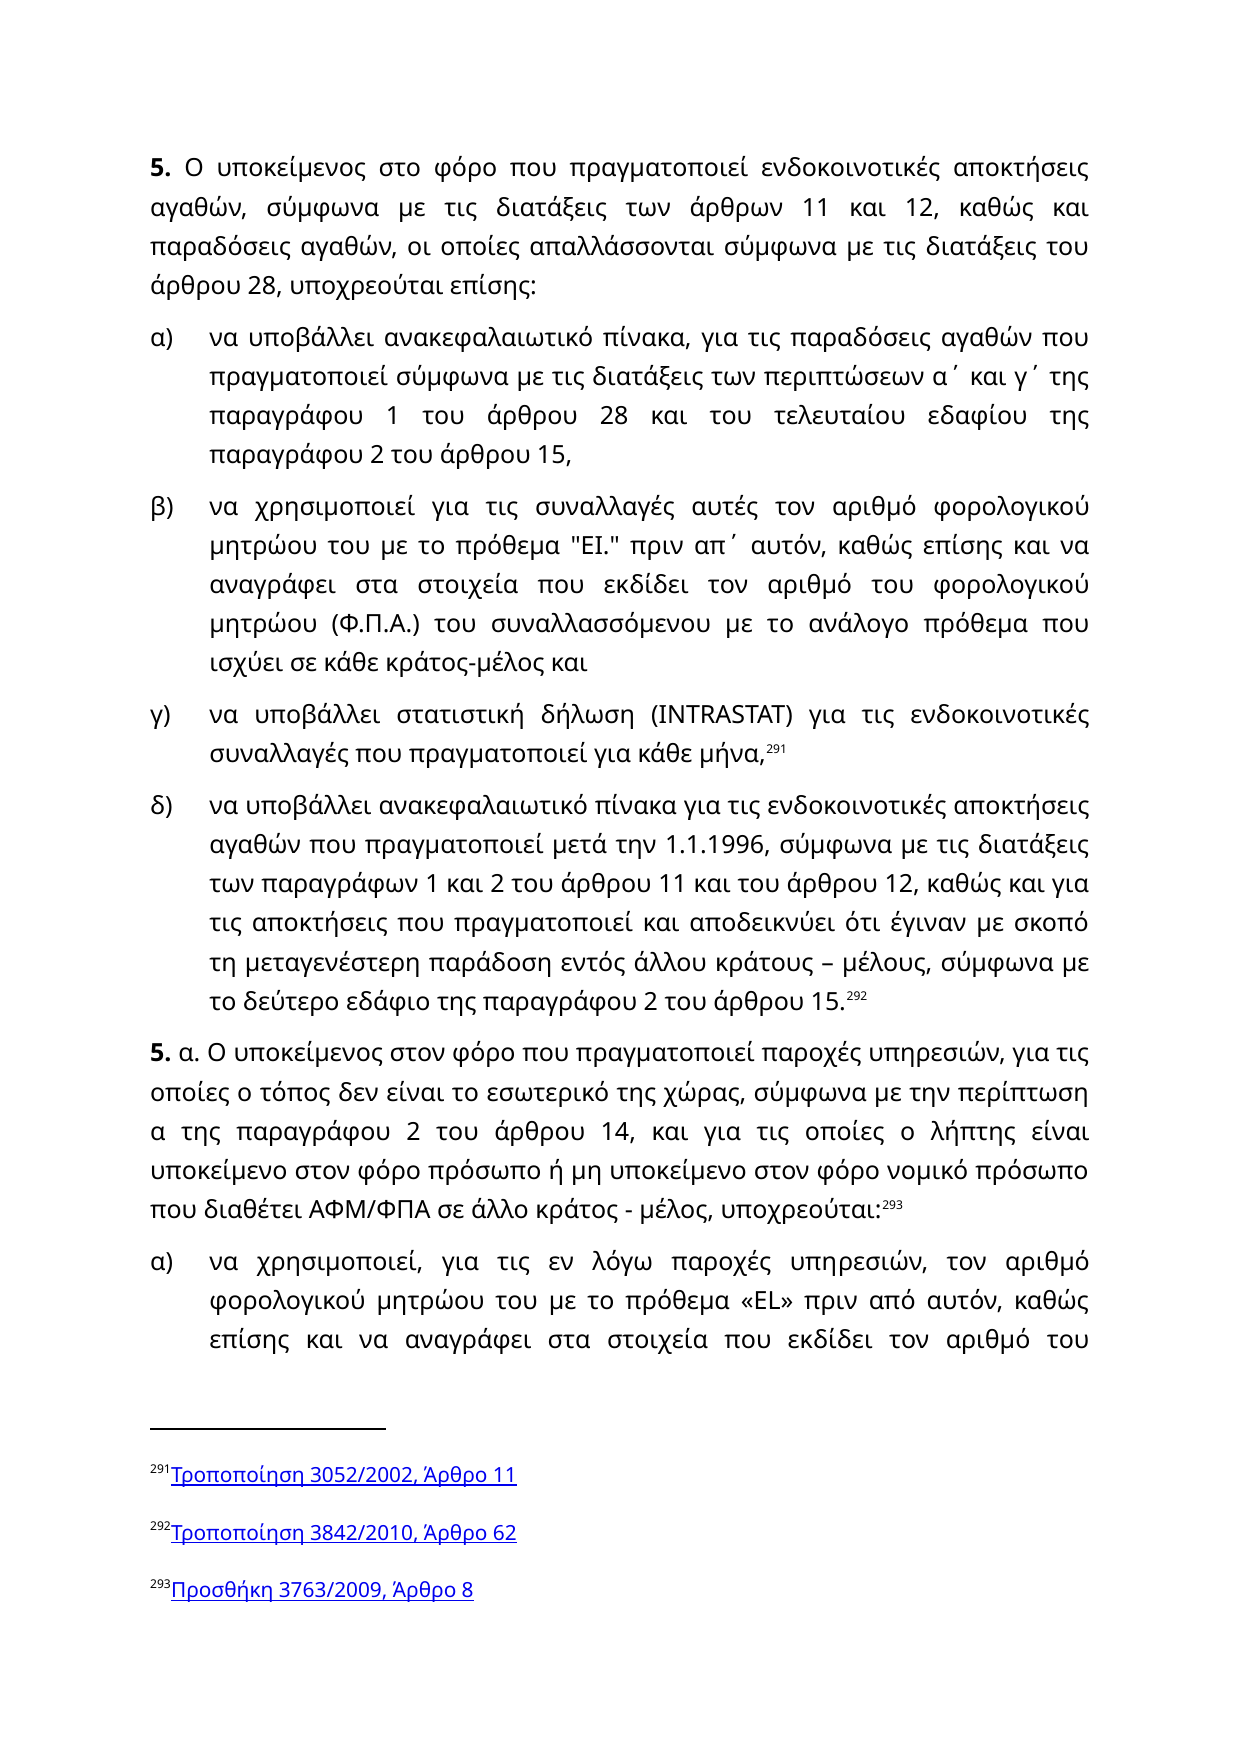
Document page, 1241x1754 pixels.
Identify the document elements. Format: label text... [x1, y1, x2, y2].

text Προσθήκη 3763/2009, Άρθρο 8 [150, 1576, 1090, 1604]
text 5. α. Ο υποκείμενος στον φόρο που πραγματοποιεί παροχές υπηρεσιών, για τις οποίες ο τόπος δεν είναι το εσωτερικό της χώρας, σύμφωνα με την περίπτωση α της παραγράφου 2 του άρθρου 14, και για τις οποίες ο λήπτης είναι υποκείμενο στον φόρο πρόσωπο ή μη υποκείμενο στον φόρο νομικό πρόσωπο που διαθέτει ΑΦΜ/ΦΠΑ σε άλλο κράτος - μέλος, υποχρεούται: [150, 1035, 1090, 1226]
list α) να χρησιμοποιεί, για τις εν λόγω παροχές υπη­ρεσιών, τον αριθμό φορολογικού μητρώου του με το πρόθεμα «EL» πριν από αυτόν, καθώς επίσης και να αναγράφει στα στοιχεία που εκδίδει τον αριθμό του [150, 1243, 1090, 1356]
text 5. Ο υποκείμενος στο φόρο που πραγματοποιεί ενδοκοινοτικές αποκτήσεις αγαθών, σύμφωνα με τις διατάξεις των άρθρων 11 και 12, καθώς και παραδόσεις αγαθών, οι οποίες απαλλάσσονται σύμφωνα με τις διατάξεις του άρθρου 28, υποχρεούται επίσης: [150, 150, 1090, 302]
text Τροποποίηση 3842/2010, Άρθρο 62 [150, 1518, 1090, 1546]
list β) να χρησιμοποιεί για τις συναλλαγές αυτές τον αριθμό φορολογικού μητρώου του με το πρόθεμα "ΕΙ." πριν απ΄ αυτόν, καθώς επίσης και να αναγράφει στα στοιχεία που εκδίδει τον αριθμό του φορολογικού μητρώου (Φ.Π.Α.) του συναλλασσόμενου με το ανάλογο πρόθεμα που ισχύει σε κάθε κράτος-μέλος και [150, 488, 1090, 679]
text Τροποποίηση 3052/2002, Άρθρο 11 [150, 1460, 1090, 1489]
list γ) να υποβάλλει στατιστική δήλωση (INTRASTAT) για τις ενδοκοινοτικές συναλλαγές που πραγματοποιεί για κάθε μήνα, [150, 697, 1090, 770]
list δ) να υποβάλλει ανακεφαλαιωτικό πίνακα για τις ενδοκοινοτικές αποκτήσεις αγαθών που πραγματοποιεί μετά την 1.1.1996, σύμφωνα με τις διατάξεις των παραγράφων 1 και 2 του άρθρου 11 και του άρθρου 12, καθώς και για τις αποκτήσεις που πραγματοποιεί και αποδεικνύει ότι έγιναν με σκοπό τη μεταγενέστερη παράδοση εντός άλλου κράτους – μέλους, σύμφωνα με το δεύτερο εδάφιο της παραγράφου 2 του άρθρου 15. [150, 787, 1090, 1017]
list α) να υποβάλλει ανακεφαλαιωτικό πίνακα, για τις παραδόσεις αγαθών που πραγματοποιεί σύμφωνα με τις διατάξεις των περιπτώσεων α΄ και γ΄ της παραγράφου 1 του άρθρου 28 και του τελευταίου εδαφίου της παραγράφου 2 του άρθρου 15, [150, 319, 1090, 471]
